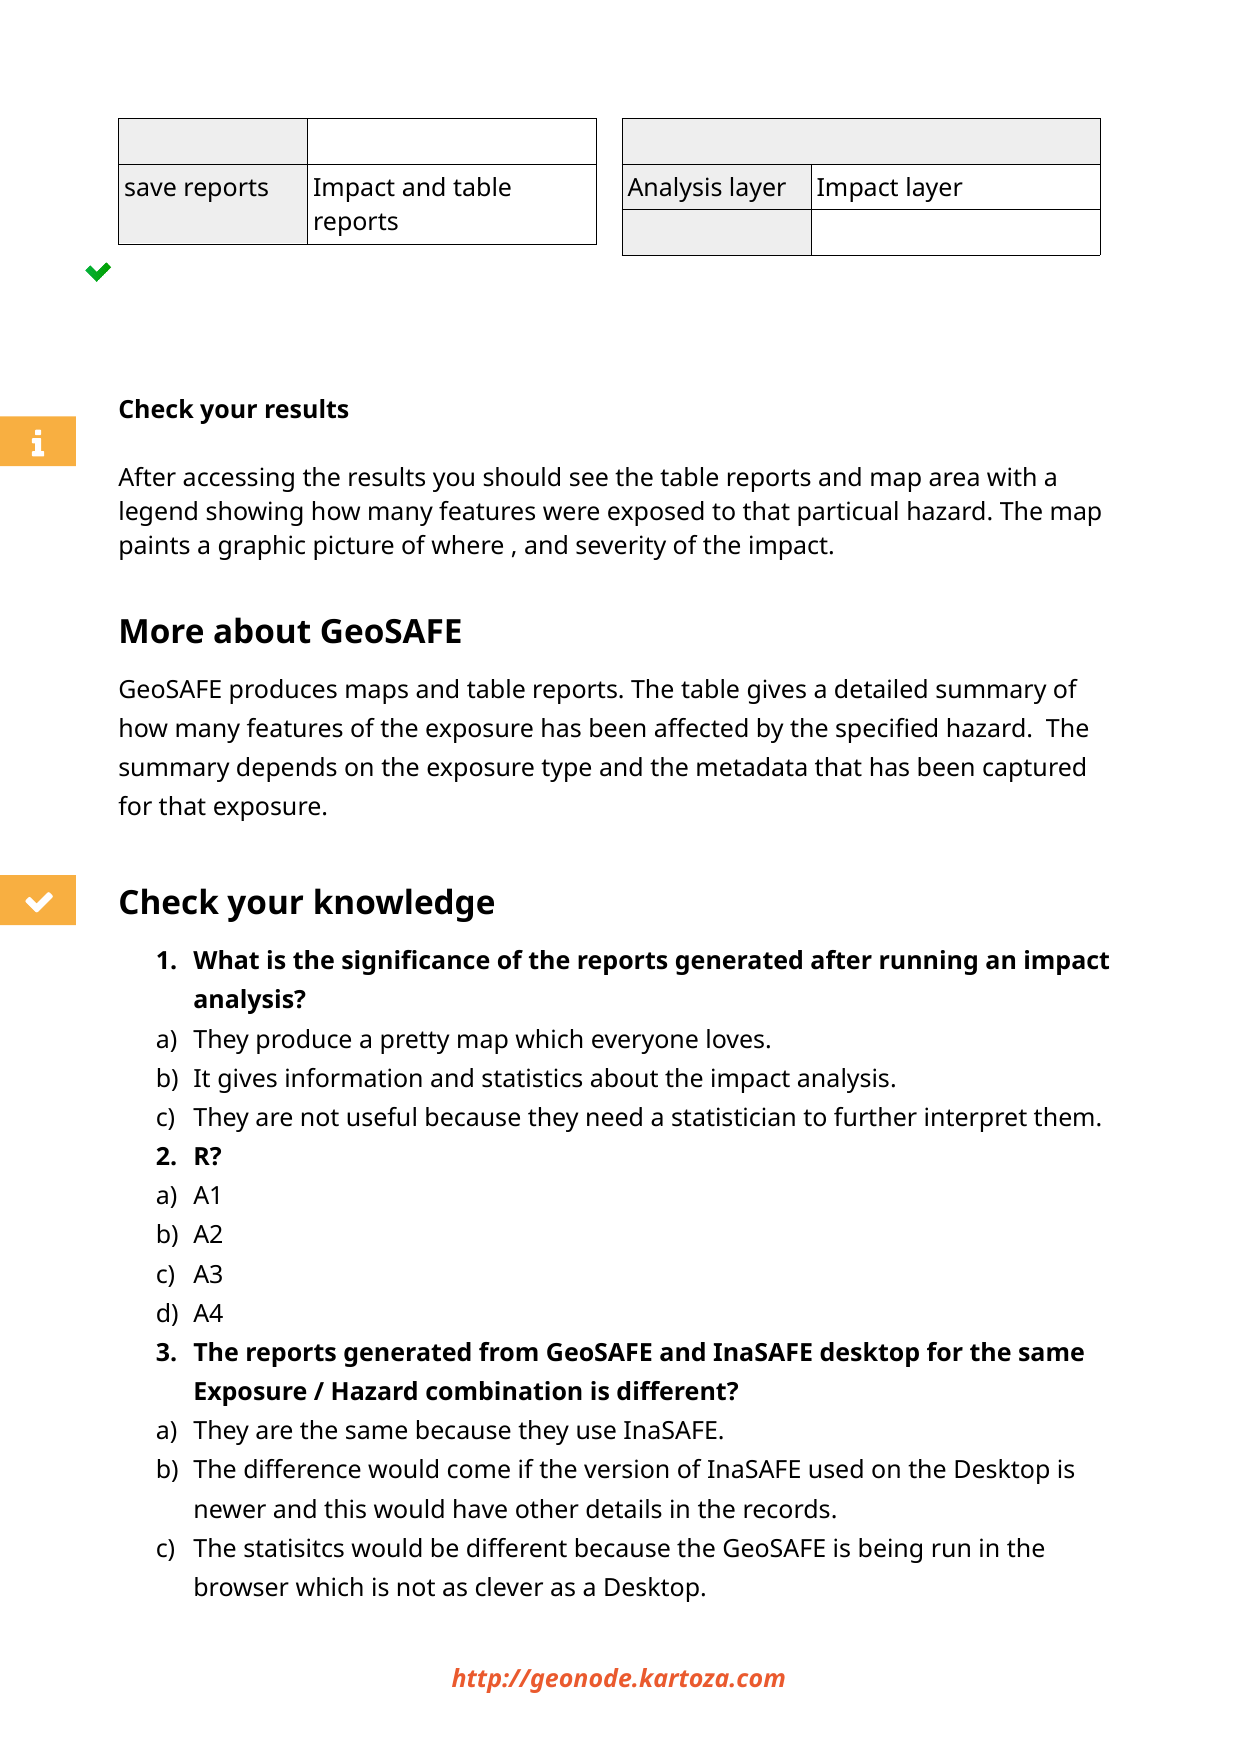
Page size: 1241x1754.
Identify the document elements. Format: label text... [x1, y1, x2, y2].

list A2 [156, 1217, 1122, 1251]
table_cell Impact layer [812, 165, 1100, 209]
list The difference would come if the version of InaSAFE used on the Desktop is newer and this would have other details in the records. [156, 1452, 1122, 1525]
list What is the significance of the reports generated after running an impact analysis? [156, 943, 1122, 1016]
table_cell [812, 210, 1100, 255]
list A1 [156, 1178, 1122, 1212]
list A3 [156, 1256, 1122, 1290]
table_cell Impact and table reports [308, 165, 596, 243]
list The statisitcs would be different because the GeoSAFE is being run in the browser which is not as clever as a Desktop. [156, 1531, 1122, 1604]
list They are the same because they use InaSAFE. [156, 1413, 1122, 1447]
table_cell [623, 119, 1100, 164]
list R? [156, 1139, 1122, 1173]
subtitle More about GeoSAFE [118, 607, 1122, 653]
list It gives information and statistics about the impact analysis. [156, 1061, 1122, 1094]
text Check your results [118, 391, 1122, 425]
list They produce a pretty map which everyone loves. [156, 1021, 1122, 1055]
table_cell [119, 119, 307, 164]
table_cell [308, 119, 596, 164]
list A4 [156, 1296, 1122, 1329]
table_cell Analysis layer [623, 165, 811, 209]
subtitle Check your knowledge [118, 879, 1122, 924]
table_cell save reports [119, 165, 307, 243]
list They are not useful because they need a statistician to further interpret them. [156, 1100, 1122, 1134]
text After accessing the results you should see the table reports and map area with a legend showing how many features were exposed to that particual hazard. The map paints a graphic picture of where , and severity of the impact. [118, 459, 1122, 596]
table_cell [623, 210, 811, 255]
list The reports generated from GeoSAFE and InaSAFE desktop for the same Exposure / Hazard combination is different? [156, 1335, 1122, 1408]
text GeoSAFE produces maps and table reports. The table gives a detailed summary of how many features of the exposure has been affected by the specified hazard. The summary depends on the exposure type and the metadata that has been captured for that exposure. [118, 671, 1122, 823]
